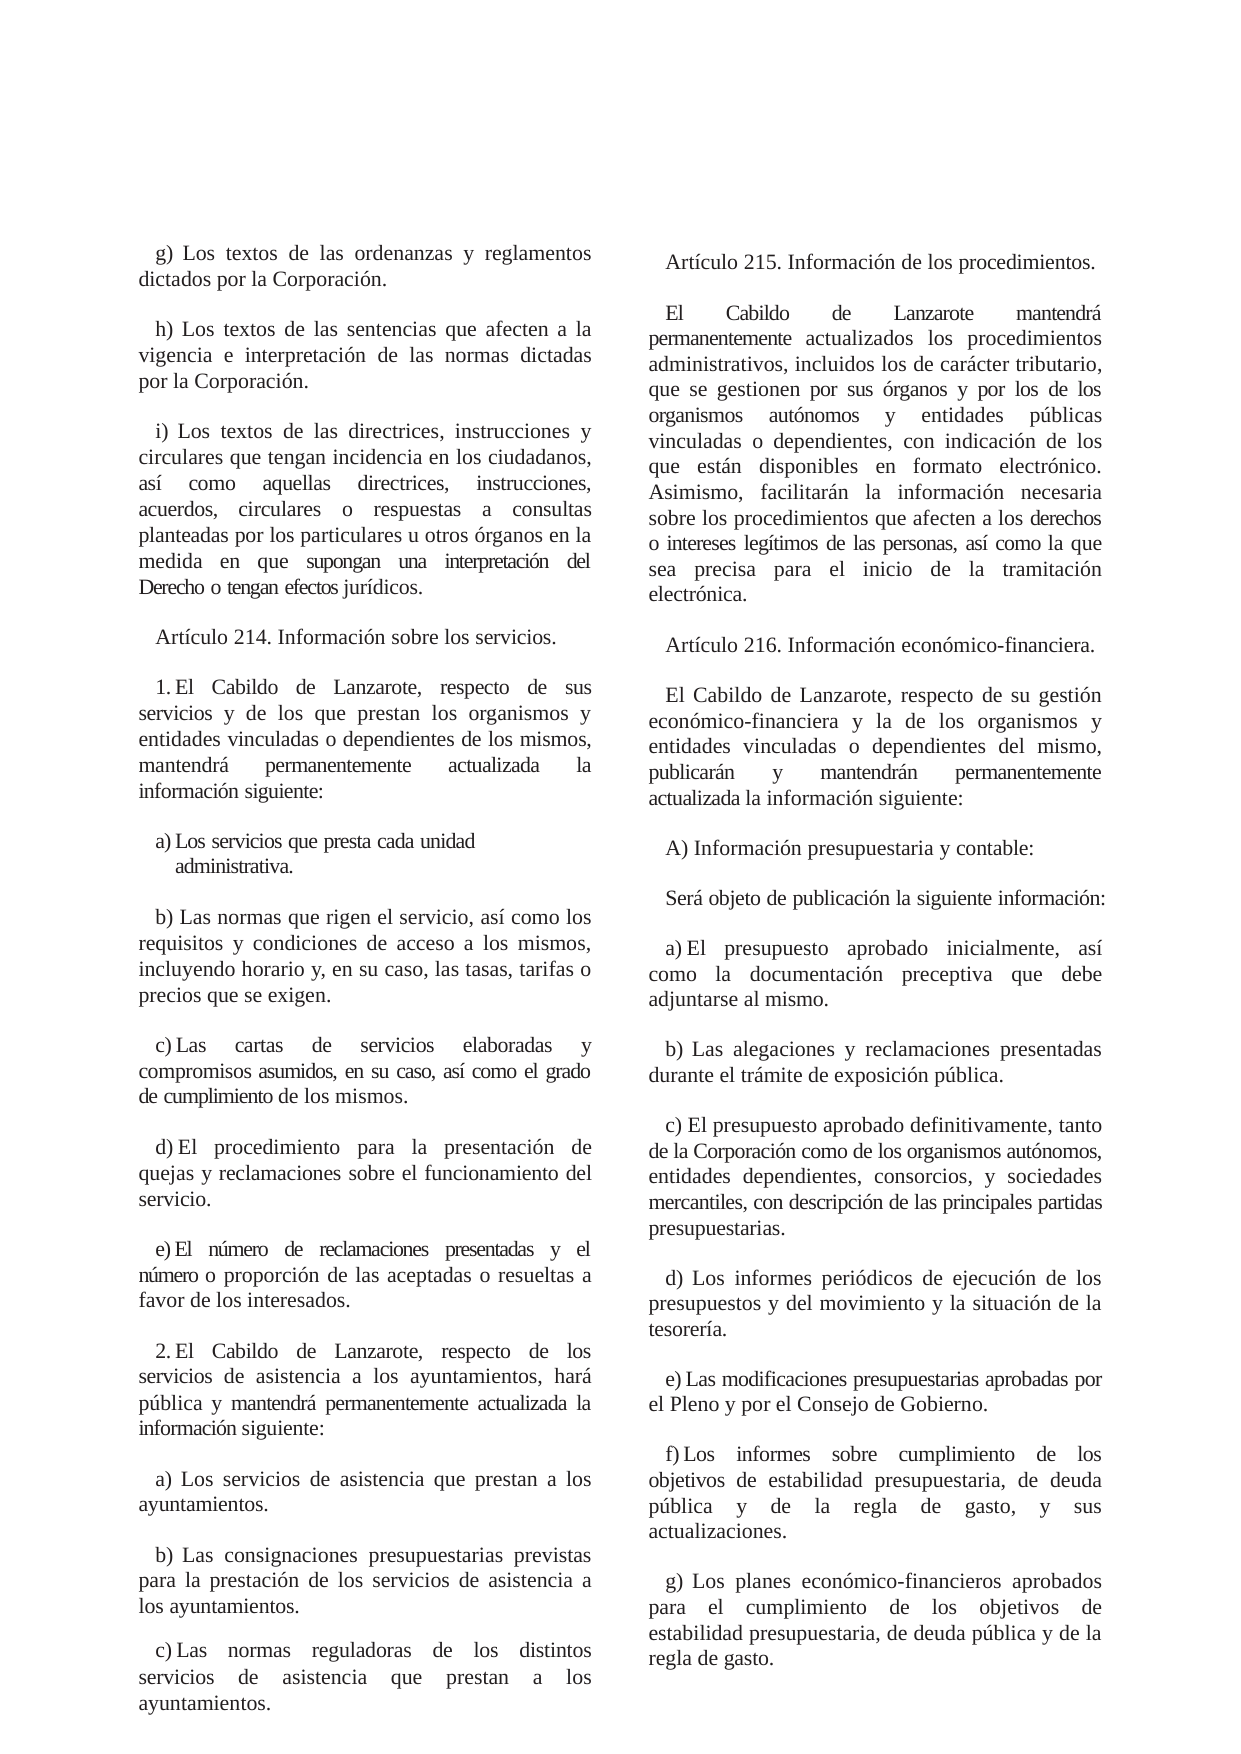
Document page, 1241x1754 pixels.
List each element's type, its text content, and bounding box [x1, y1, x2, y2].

list El procedimiento para la presentación de quejas y reclamaciones sobre el funcionamiento del servicio. [138, 1134, 592, 1211]
text Artículo 216. Información económico-financiera. [665, 632, 1113, 657]
list Los servicios que presta cada unidad administrativa. [155, 828, 596, 878]
list El Cabildo de Lanzarote, respecto de sus servicios y de los que prestan los organismos y entidades vinculadas o dependientes de los mismos, mantendrá permanentemente actualizada la información siguiente: [138, 674, 592, 803]
list Las modificaciones presupuestarias aprobadas por el Pleno y por el Consejo de Gobierno. [648, 1366, 1102, 1417]
text Será objeto de publicación la siguiente información: [665, 885, 1113, 910]
list Los planes económico-financieros aprobados para el cumplimiento de los objetivos de estabilidad presupuestaria, de deuda pública y de la regla de gasto. [648, 1568, 1102, 1670]
text Artículo 215. Información de los procedimientos. [665, 249, 1113, 274]
list El presupuesto aprobado definitivamente, tanto de la Corporación como de los organismos autónomos, entidades dependientes, consorcios, y sociedades mercantiles, con descripción de las principales partidas presupuestarias. [648, 1112, 1102, 1240]
text El Cabildo de Lanzarote mantendrá permanentemente actualizados los procedimientos administrativos, incluidos los de carácter tributario, que se gestionen por sus órganos y por los de los organismos autónomos y entidades públicas vinculadas o dependientes, con indicación de los que están disponibles en formato electrónico. Asimismo, facilitarán la información necesaria sobre los procedimientos que afecten a los derechos o intereses legítimos de las personas, así como la que sea precisa para el inicio de la tramitación electrónica. [648, 299, 1102, 607]
text El Cabildo de Lanzarote, respecto de su gestión económico-financiera y la de los organismos y entidades vinculadas o dependientes del mismo, publicarán y mantendrán permanentemente actualizada la información siguiente: [648, 682, 1102, 810]
list Las normas que rigen el servicio, así como los requisitos y condiciones de acceso a los mismos, incluyendo horario y, en su caso, las tasas, tarifas o precios que se exigen. [138, 904, 592, 1007]
list El número de reclamaciones presentadas y el número o proporción de las aceptadas o resueltas a favor de los interesados. [138, 1236, 592, 1313]
list Las alegaciones y reclamaciones presentadas durante el trámite de exposición pública. [648, 1036, 1102, 1087]
list El Cabildo de Lanzarote, respecto de los servicios de asistencia a los ayuntamientos, hará pública y mantendrá permanentemente actualizada la información siguiente: [138, 1338, 592, 1441]
list El presupuesto aprobado inicialmente, así como la documentación preceptiva que debe adjuntarse al mismo. [648, 935, 1102, 1012]
list Los textos de las directrices, instrucciones y circulares que tengan incidencia en los ciudadanos, así como aquellas directrices, instrucciones, acuerdos, circulares o respuestas a consultas planteadas por los particulares u otros órganos en la medida en que supongan una interpretación del Derecho o tengan efectos jurídicos. [138, 418, 592, 599]
list Las cartas de servicios elaboradas y compromisos asumidos, en su caso, así como el grado de cumplimiento de los mismos. [138, 1032, 592, 1109]
list Los textos de las sentencias que afecten a la vigencia e interpretación de las normas dictadas por la Corporación. [138, 316, 592, 393]
list Información presupuestaria y contable: [665, 835, 1113, 860]
list Los textos de las ordenanzas y reglamentos dictados por la Corporación. [138, 240, 592, 291]
list Los informes sobre cumplimiento de los objetivos de estabilidad presupuestaria, de deuda pública y de la regla de gasto, y sus actualizaciones. [648, 1441, 1102, 1543]
list Las normas reguladoras de los distintos servicios de asistencia que prestan a los ayuntamientos. [138, 1637, 592, 1715]
text Artículo 214. Información sobre los servicios. [155, 624, 596, 649]
list Las consignaciones presupuestarias previstas para la prestación de los servicios de asistencia a los ayuntamientos. [138, 1542, 592, 1619]
list Los informes periódicos de ejecución de los presupuestos y del movimiento y la situación de la tesorería. [648, 1265, 1102, 1341]
list Los servicios de asistencia que prestan a los ayuntamientos. [138, 1466, 592, 1517]
